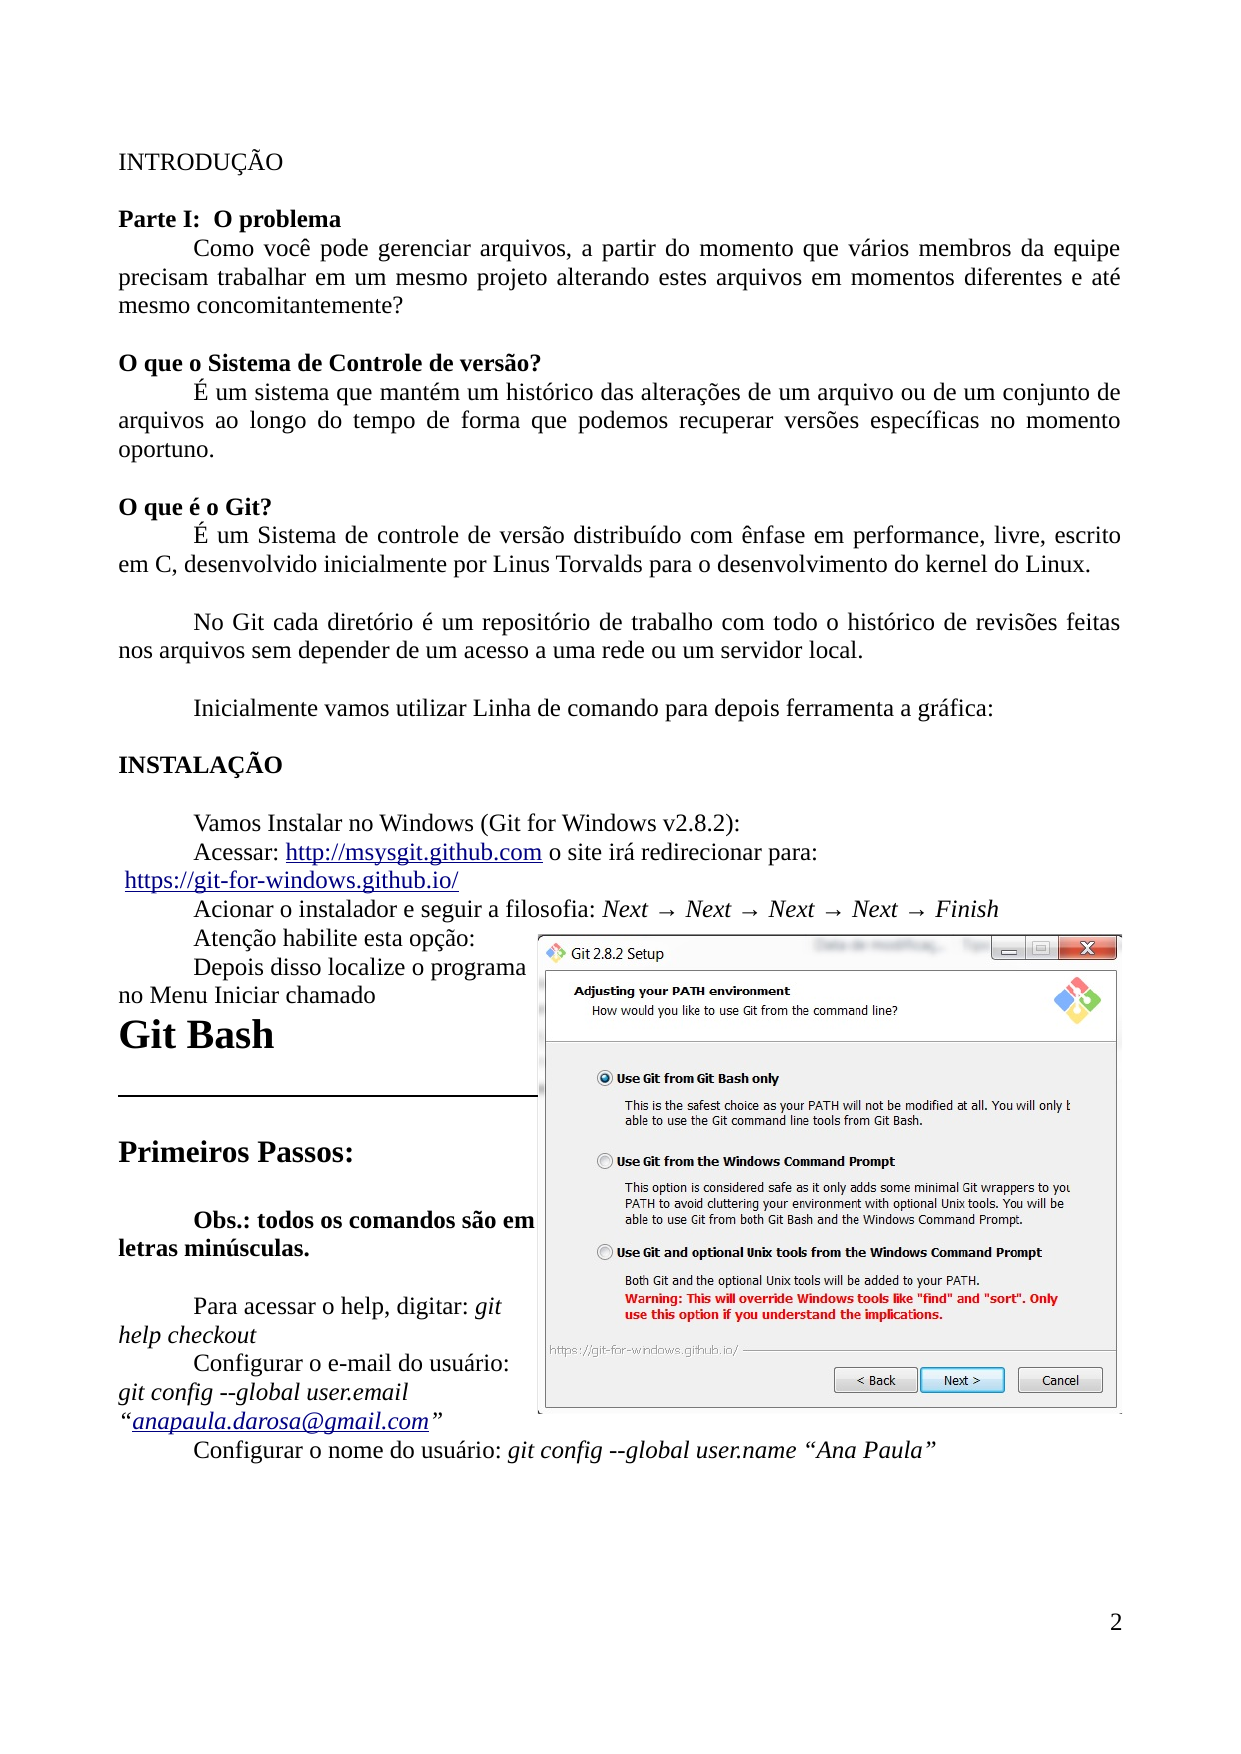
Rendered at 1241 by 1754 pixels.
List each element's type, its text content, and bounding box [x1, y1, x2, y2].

text Obs.: todos os comandos são em letras minúsculas. [118, 1205, 537, 1262]
text O que o Sistema de Controle de versão? [118, 348, 1122, 377]
text Configurar o nome do usuário: git config --global user.name “Ana Paula” [118, 1435, 1122, 1463]
text Git Bash [118, 1009, 537, 1057]
text Acionar o instalador e seguir a filosofia: Next → Next → Next → Next → Finish [118, 894, 1122, 923]
text INSTALAÇÃO [118, 751, 1122, 779]
text Configurar o e-mail do usuário: git config --global user.email “anapaula.darosa@gmail.com” [118, 1348, 1122, 1435]
text No Git cada diretório é um repositório de trabalho com todo o histórico de revisões feitas nos arquivos sem depender de um acesso a uma rede ou um servidor local. [118, 607, 1122, 664]
text Como você pode gerenciar arquivos, a partir do momento que vários membros da equipe precisam trabalhar em um mesmo projeto alterando estes arquivos em momentos diferentes e até mesmo concomitantemente? [118, 233, 1122, 319]
text É um Sistema de controle de versão distribuído com ênfase em performance, livre, escrito em C, desenvolvido inicialmente por Linus Torvalds para o desenvolvimento do kernel do Linux. [118, 521, 1122, 578]
picture [537, 934, 1123, 1414]
text https://git-for-windows.github.io/ [118, 866, 1122, 894]
text É um sistema que mantém um histórico das alterações de um arquivo ou de um conjunto de arquivos ao longo do tempo de forma que podemos recuperar versões específicas no momento oportuno. [118, 377, 1122, 463]
text Vamos Instalar no Windows (Git for Windows v2.8.2): [118, 808, 1122, 837]
text Acessar: http://msysgit.github.com o site irá redirecionar para: [118, 837, 1122, 866]
text Para acessar o help, digitar: git help checkout [118, 1291, 537, 1348]
text Parte I: O problema [118, 204, 1122, 233]
text Primeiros Passos: [118, 1133, 537, 1169]
text Inicialmente vamos utilizar Linha de comando para depois ferramenta a gráfica: [118, 693, 1122, 722]
text O que é o Git? [118, 492, 1122, 521]
text Depois disso localize o programa no Menu Iniciar chamado [118, 952, 537, 1009]
text Atenção habilite esta opção: [118, 923, 1122, 952]
text INTRODUÇÃO [118, 147, 1122, 176]
